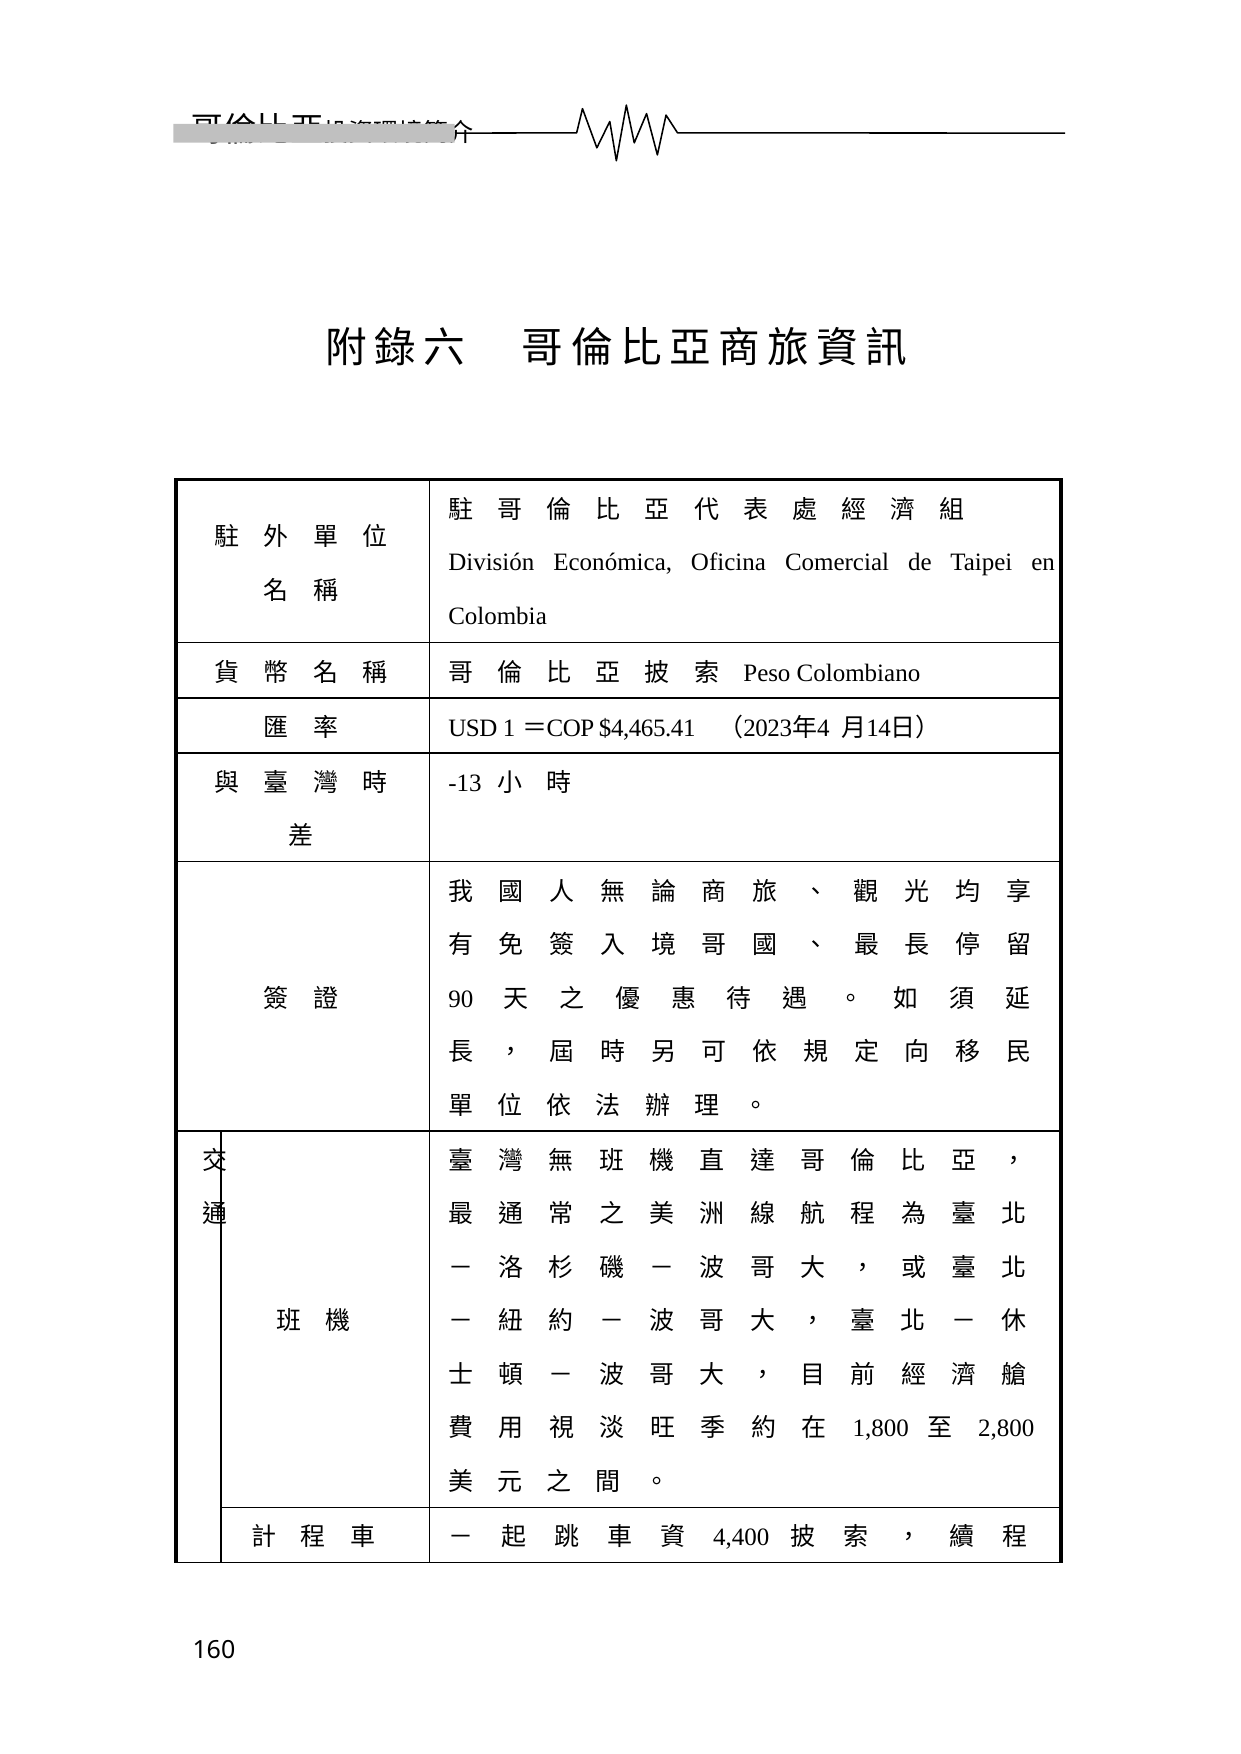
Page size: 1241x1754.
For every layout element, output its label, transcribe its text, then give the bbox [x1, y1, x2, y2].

table_cell 臺灣無班機直達哥倫比亞，最通常之美洲線航程為臺北－洛杉磯－波哥大，或臺北－紐約－波哥大，臺北－休士頓－波哥大，目前經濟艙費用視淡旺季約在1,800至2,800美元之間。 [430, 1132, 1059, 1506]
table_cell 班機 [222, 1132, 429, 1506]
table_cell 計程車 [222, 1508, 429, 1561]
table_cell 貨幣名稱 [178, 643, 429, 697]
table_cell 我國人無論商旅、觀光均享有免簽入境哥國、最長停留90天之優惠待遇。如須延長，屆時另可依規定向移民單位依法辦理。 [430, 862, 1059, 1130]
table_cell 簽證 [178, 862, 429, 1130]
table_cell 匯率 [178, 699, 429, 752]
table_cell 交 通 [178, 1132, 220, 1561]
table_cell 哥倫比亞披索Peso Colombiano [430, 643, 1059, 697]
table_cell 與臺灣時差 [178, 754, 429, 861]
table_cell -13小時 [430, 754, 1059, 861]
table_cell －起跳車資4,400披索，續程 [430, 1508, 1059, 1561]
table_header 駐外單位名稱 [178, 481, 429, 642]
text 附錄六 哥倫比亞商旅資訊 [178, 291, 1063, 398]
table_cell USD 1＝COP $4,465.41（2023年4月14日） [430, 699, 1059, 752]
table_header 駐哥倫比亞代表處經濟組 División Económica, Oficina Comercial de Taipei en Colombia [430, 481, 1059, 642]
